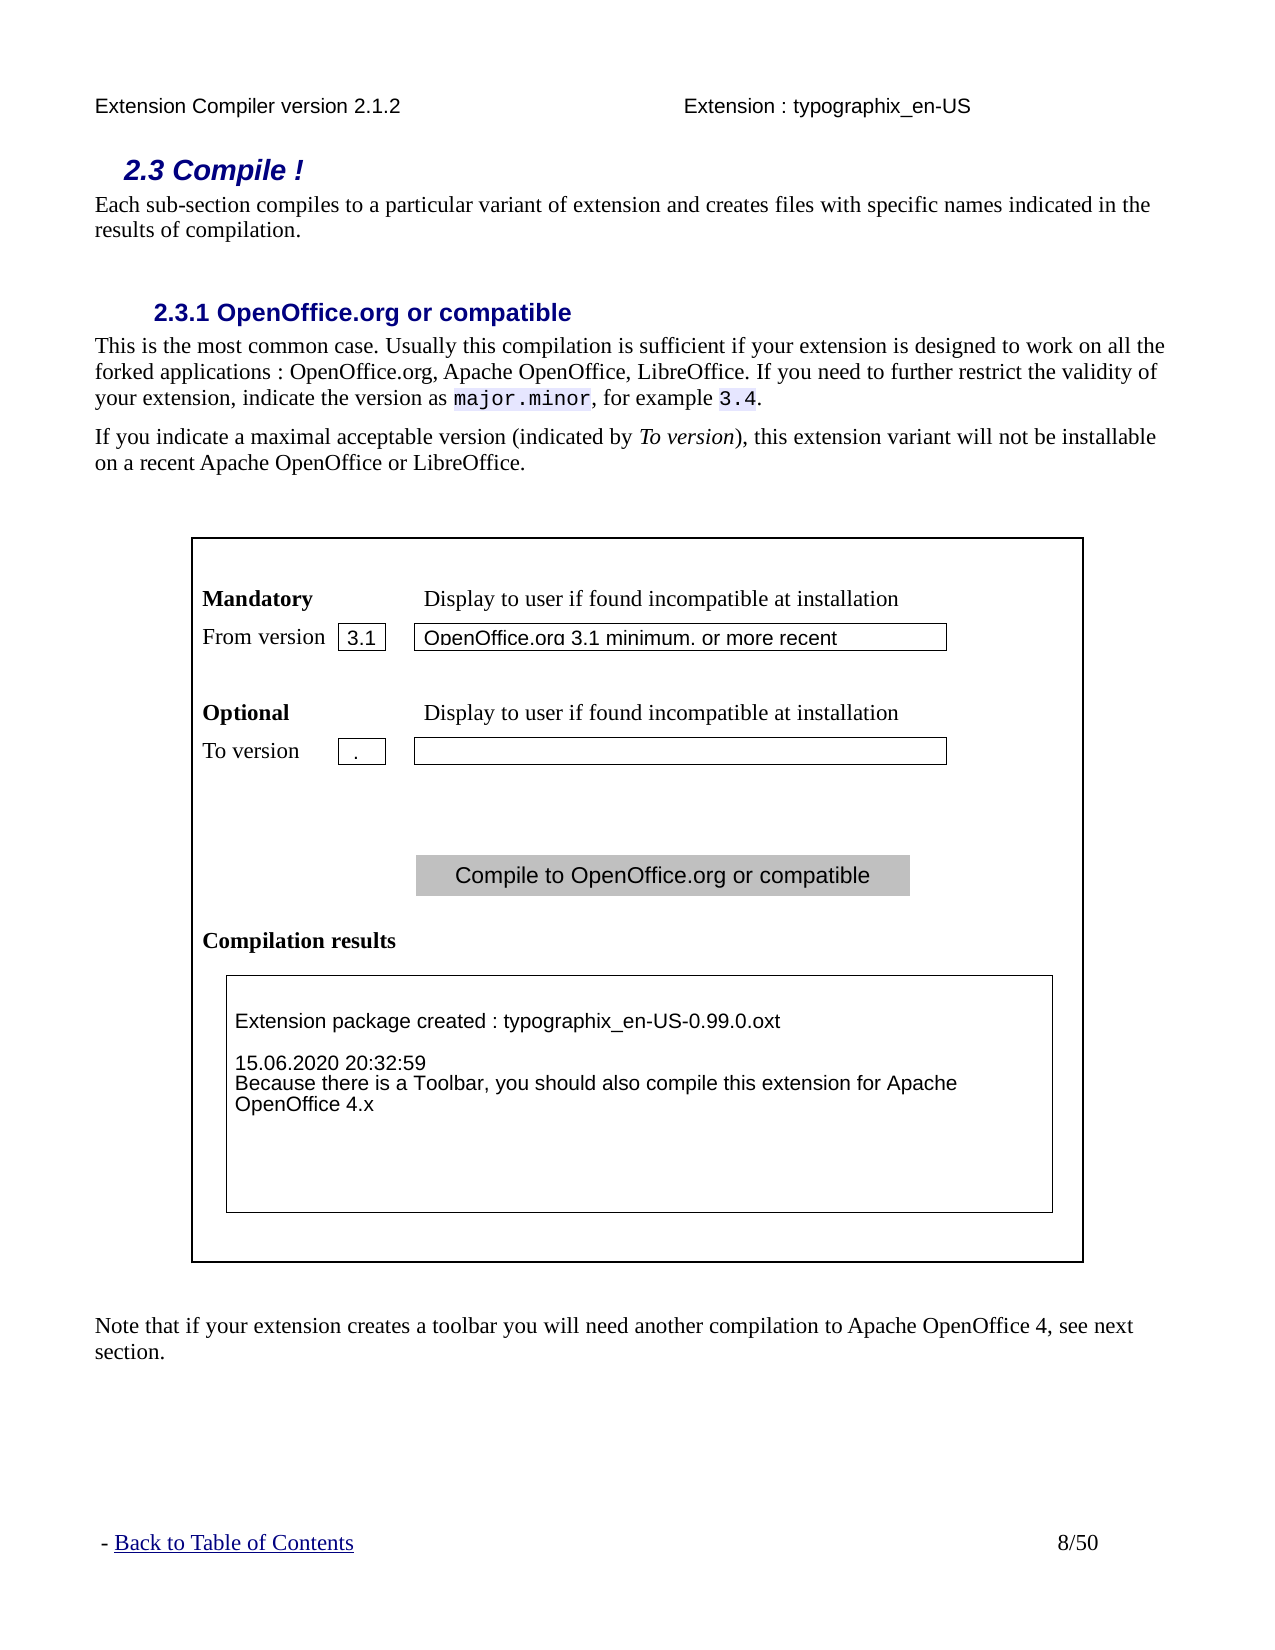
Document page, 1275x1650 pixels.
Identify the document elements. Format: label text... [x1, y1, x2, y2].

text Compilation results [202, 928, 1073, 954]
subtitle OpenOffice.org or compatible [153, 299, 1181, 327]
subtitle Compile ! [124, 153, 1181, 186]
text [947, 624, 1073, 650]
text To version [202, 738, 338, 764]
text [947, 738, 1073, 764]
text If you indicate a maximal acceptable version (indicated by To version), this extension variant will not be installable on a recent Apache OpenOffice or LibreOffice. [94, 424, 1181, 475]
text Optional Display to user if found incompatible at installation [202, 700, 1073, 726]
text [386, 624, 414, 650]
text Each sub-section compiles to a particular variant of extension and creates files with specific names indicated in the results of compilation. [94, 192, 1181, 243]
text [386, 738, 414, 764]
text From version [202, 624, 338, 650]
text This is the most common case. Usually this compilation is sufficient if your extension is designed to work on all the forked applications : OpenOffice.org, Apache OpenOffice, LibreOffice. If you need to further restrict the validity of your extension, indicate the version as major.minor, for example 3.4. [94, 333, 1181, 411]
text Note that if your extension creates a toolbar you will need another compilation to Apache OpenOffice 4, see next section. [94, 1313, 1181, 1364]
text Mandatory Display to user if found incompatible at installation [202, 586, 1073, 612]
